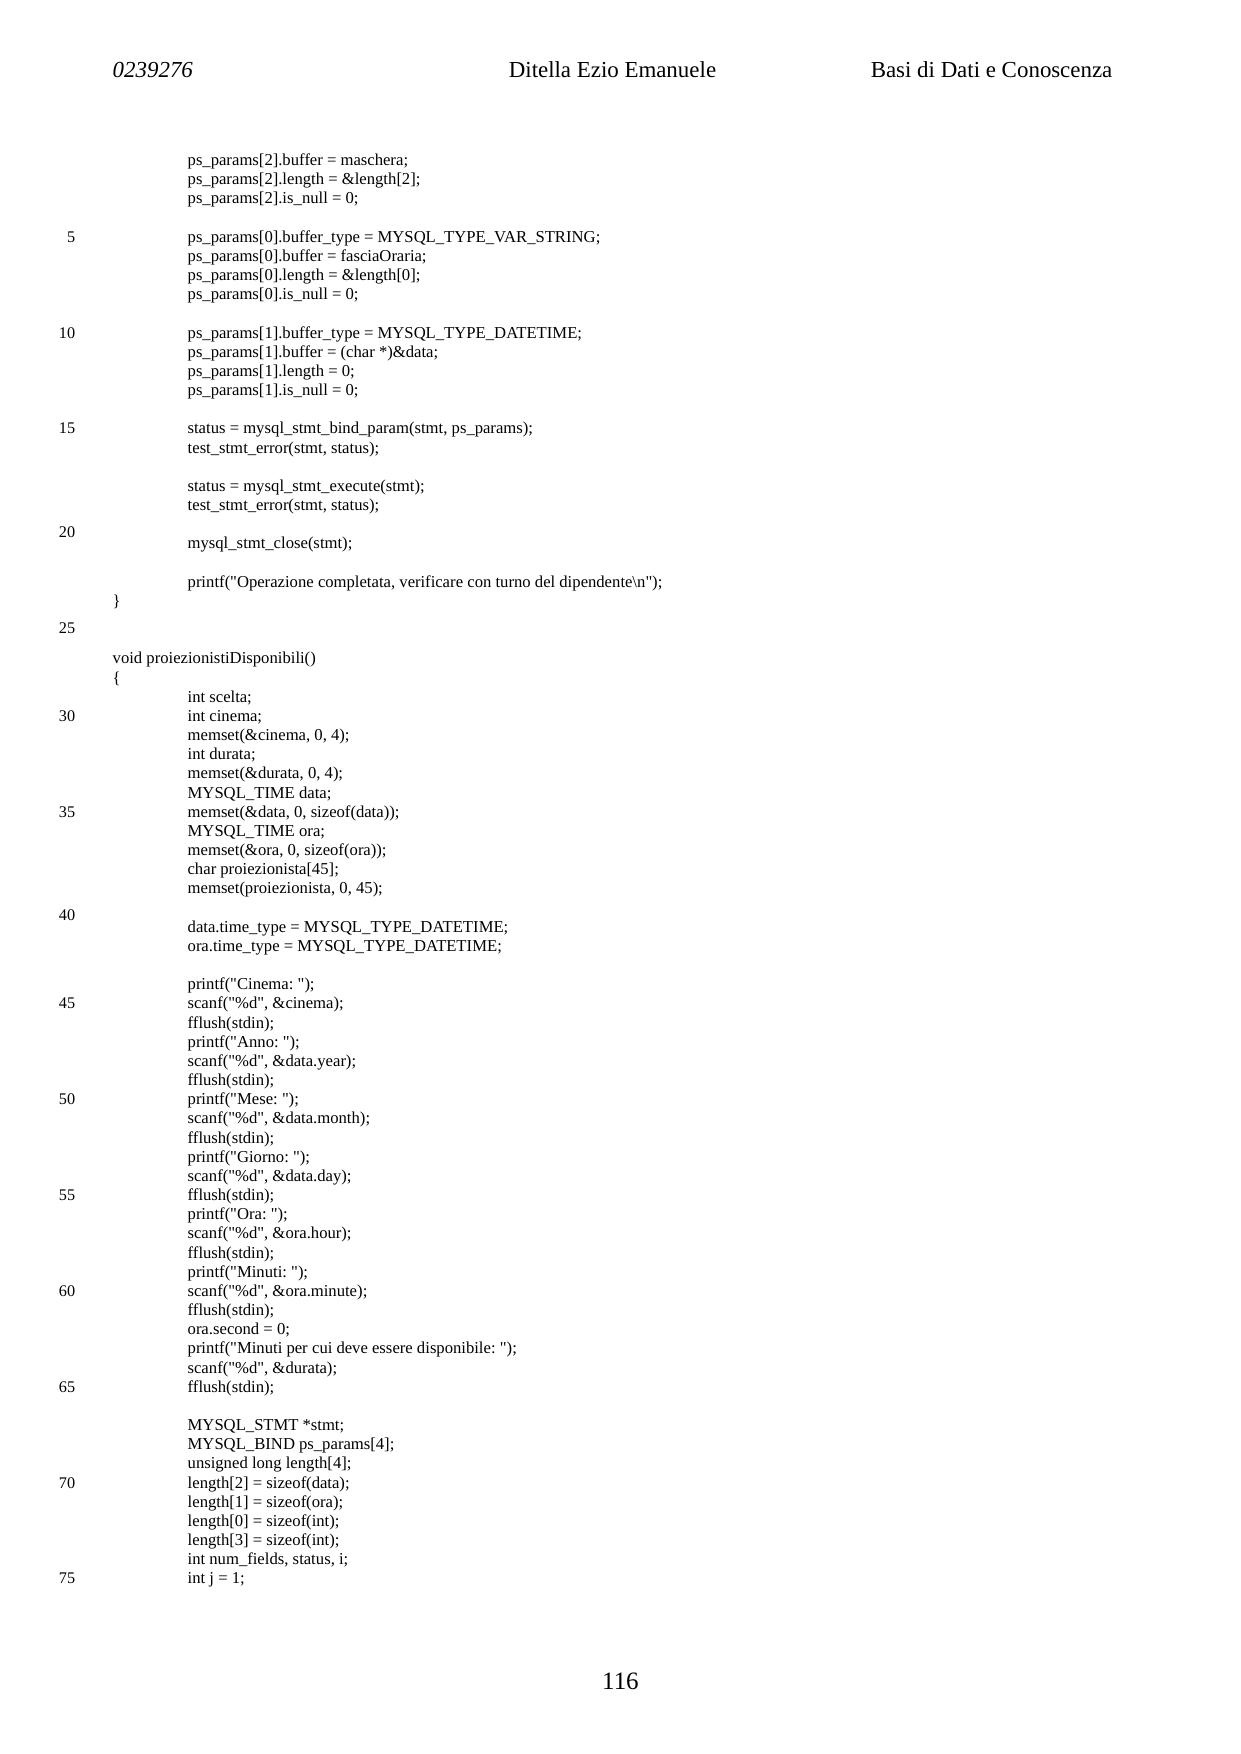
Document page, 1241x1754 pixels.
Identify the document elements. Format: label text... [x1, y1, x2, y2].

text printf("Minuti: "); [112, 1262, 1128, 1281]
text scanf("%d", &data.month); [112, 1108, 1128, 1127]
text printf("Minuti per cui deve essere disponibile: "); [112, 1338, 1128, 1357]
text MYSQL_TIME ora; [112, 821, 1128, 840]
text fflush(stdin); [112, 1012, 1128, 1032]
text printf("Ora: "); [112, 1204, 1128, 1223]
text void proiezionistiDisponibili() [112, 648, 1128, 667]
text status = mysql_stmt_execute(stmt); [112, 476, 1128, 495]
text memset(&durata, 0, 4); [112, 763, 1128, 782]
text fflush(stdin); [112, 1377, 1128, 1396]
text scanf("%d", &ora.minute); [112, 1281, 1128, 1300]
text memset(&cinema, 0, 4); [112, 725, 1128, 744]
text int num_fields, status, i; [112, 1549, 1128, 1568]
text printf("Operazione completata, verificare con turno del dipendente\n"); [112, 572, 1128, 591]
text char proiezionista[45]; [112, 859, 1128, 878]
text } [112, 591, 1128, 610]
text test_stmt_error(stmt, status); [112, 437, 1128, 457]
text printf("Anno: "); [112, 1032, 1128, 1051]
text length[0] = sizeof(int); [112, 1511, 1128, 1530]
text printf("Mese: "); [112, 1089, 1128, 1108]
text status = mysql_stmt_bind_param(stmt, ps_params); [112, 418, 1128, 437]
text ps_params[0].is_null = 0; [112, 284, 1128, 303]
text ps_params[0].length = &length[0]; [112, 265, 1128, 284]
text scanf("%d", &data.day); [112, 1166, 1128, 1185]
text int durata; [112, 744, 1128, 763]
text fflush(stdin); [112, 1242, 1128, 1262]
text fflush(stdin); [112, 1185, 1128, 1204]
text MYSQL_TIME data; [112, 782, 1128, 802]
text ps_params[2].length = &length[2]; [112, 169, 1128, 188]
text scanf("%d", &cinema); [112, 993, 1128, 1012]
text ora.second = 0; [112, 1319, 1128, 1338]
text length[2] = sizeof(data); [112, 1472, 1128, 1492]
text ps_params[0].buffer_type = MYSQL_TYPE_VAR_STRING; [112, 227, 1128, 246]
text length[3] = sizeof(int); [112, 1530, 1128, 1549]
text test_stmt_error(stmt, status); [112, 495, 1128, 514]
text memset(&ora, 0, sizeof(ora)); [112, 840, 1128, 859]
text ps_params[2].is_null = 0; [112, 188, 1128, 207]
text printf("Cinema: "); [112, 974, 1128, 993]
text scanf("%d", &ora.hour); [112, 1223, 1128, 1242]
text memset(&data, 0, sizeof(data)); [112, 802, 1128, 821]
text ps_params[1].length = 0; [112, 361, 1128, 380]
text ora.time_type = MYSQL_TYPE_DATETIME; [112, 936, 1128, 955]
text scanf("%d", &data.year); [112, 1051, 1128, 1070]
text ps_params[1].is_null = 0; [112, 380, 1128, 399]
text ps_params[1].buffer = (char *)&data; [112, 342, 1128, 361]
text MYSQL_STMT *stmt; [112, 1415, 1128, 1434]
text printf("Giorno: "); [112, 1147, 1128, 1166]
text MYSQL_BIND ps_params[4]; [112, 1434, 1128, 1453]
text unsigned long length[4]; [112, 1453, 1128, 1472]
text length[1] = sizeof(ora); [112, 1492, 1128, 1511]
text ps_params[2].buffer = maschera; [112, 150, 1128, 169]
text mysql_stmt_close(stmt); [112, 533, 1128, 552]
text memset(proiezionista, 0, 45); [112, 878, 1128, 897]
text data.time_type = MYSQL_TYPE_DATETIME; [112, 917, 1128, 936]
text int j = 1; [112, 1568, 1128, 1587]
text int scelta; [112, 687, 1128, 706]
text int cinema; [112, 706, 1128, 725]
text ps_params[0].buffer = fasciaOraria; [112, 246, 1128, 265]
text fflush(stdin); [112, 1127, 1128, 1147]
text fflush(stdin); [112, 1300, 1128, 1319]
text { [112, 667, 1128, 687]
text scanf("%d", &durata); [112, 1357, 1128, 1377]
text ps_params[1].buffer_type = MYSQL_TYPE_DATETIME; [112, 322, 1128, 342]
text fflush(stdin); [112, 1070, 1128, 1089]
